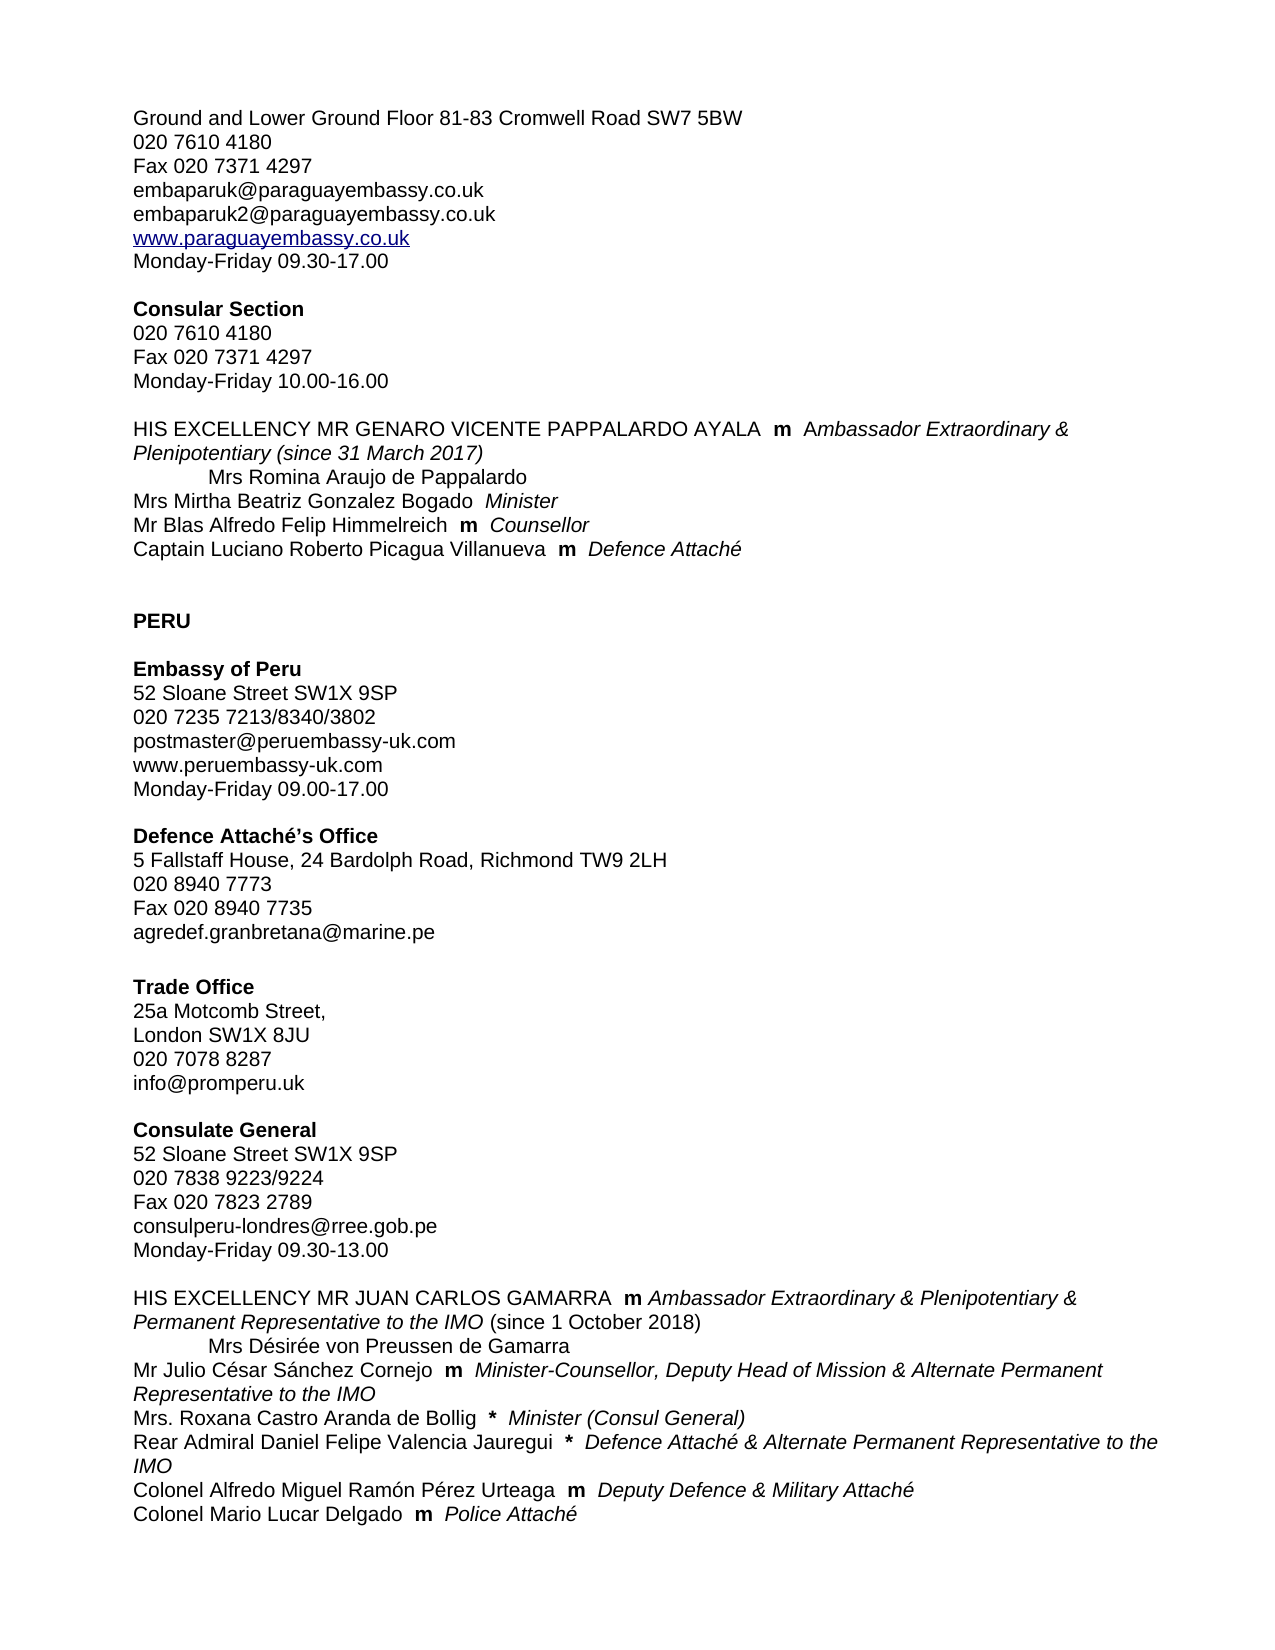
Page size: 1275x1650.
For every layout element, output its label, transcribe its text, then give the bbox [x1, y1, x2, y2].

text 020 7235 7213/8340/3802 [133, 704, 1181, 728]
text Colonel Alfredo Miguel Ramón Pérez Urteaga m Deputy Defence & Military Attaché [133, 1478, 1181, 1502]
text Fax 020 7823 2789 [133, 1190, 1181, 1214]
text PERU [133, 609, 1181, 633]
text 020 7838 9223/9224 [133, 1166, 1181, 1190]
text Colonel Mario Lucar Delgado m Police Attaché [133, 1502, 1181, 1526]
text Monday-Friday 10.00-16.00 [133, 369, 1181, 393]
text Monday-Friday 09.30-13.00 [133, 1238, 1181, 1262]
text Mrs Mirtha Beatriz Gonzalez Bogado Minister [133, 489, 1181, 513]
text Fax 020 7371 4297 [133, 153, 1181, 177]
text 5 Fallstaff House, 24 Bardolph Road, Richmond TW9 2LH [133, 848, 1181, 872]
text 020 7610 4180 [133, 321, 1181, 345]
text Consulate General [133, 1118, 1181, 1142]
text Mrs. Roxana Castro Aranda de Bollig * Minister (Consul General) [133, 1406, 1181, 1430]
text HIS EXCELLENCY MR JUAN CARLOS GAMARRA m Ambassador Extraordinary & Plenipotentiary & Permanent Representative to the IMO (since 1 October 2018) [133, 1286, 1181, 1334]
text 020 8940 7773 [133, 872, 1181, 896]
text 52 Sloane Street SW1X 9SP [133, 1142, 1181, 1166]
text agredef.granbretana@marine.pe [133, 920, 1181, 944]
text www.paraguayembassy.co.uk [133, 225, 1181, 249]
text Captain Luciano Roberto Picagua Villanueva m Defence Attaché [133, 537, 1181, 561]
text HIS EXCELLENCY MR GENARO VICENTE PAPPALARDO AYALA m Ambassador Extraordinary & Plenipotentiary (since 31 March 2017) [133, 417, 1181, 465]
text Trade Office [133, 974, 1181, 998]
text Rear Admiral Daniel Felipe Valencia Jauregui * Defence Attaché & Alternate Permanent Representative to the IMO [133, 1430, 1181, 1478]
text London SW1X 8JU [133, 1022, 1181, 1046]
text info@promperu.uk [133, 1070, 1181, 1094]
text Ground and Lower Ground Floor 81-83 Cromwell Road SW7 5BW [133, 106, 1181, 129]
text 020 7078 8287 [133, 1046, 1181, 1070]
text embaparuk@paraguayembassy.co.uk [133, 177, 1181, 201]
text Mrs Désirée von Preussen de Gamarra [133, 1334, 1181, 1358]
text Defence Attaché’s Office [133, 824, 1181, 848]
text consulperu-londres@rree.gob.pe [133, 1214, 1181, 1238]
text Monday-Friday 09.00-17.00 [133, 776, 1181, 800]
text Fax 020 7371 4297 [133, 345, 1181, 369]
text 020 7610 4180 [133, 129, 1181, 153]
text 52 Sloane Street SW1X 9SP [133, 681, 1181, 704]
text Fax 020 8940 7735 [133, 896, 1181, 920]
text Embassy of Peru [133, 657, 1181, 681]
text www.peruembassy-uk.com [133, 752, 1181, 776]
text embaparuk2@paraguayembassy.co.uk [133, 201, 1181, 225]
text 25a Motcomb Street, [133, 998, 1181, 1022]
text Mr Blas Alfredo Felip Himmelreich m Counsellor [133, 513, 1181, 537]
subtitle Consular Section [133, 297, 1181, 321]
text postmaster@peruembassy-uk.com [133, 728, 1181, 752]
text Mrs Romina Araujo de Pappalardo [133, 465, 1181, 489]
text Mr Julio César Sánchez Cornejo m Minister-Counsellor, Deputy Head of Mission & Alternate Permanent Representative to the IMO [133, 1358, 1181, 1406]
text Monday-Friday 09.30-17.00 [133, 249, 1181, 273]
